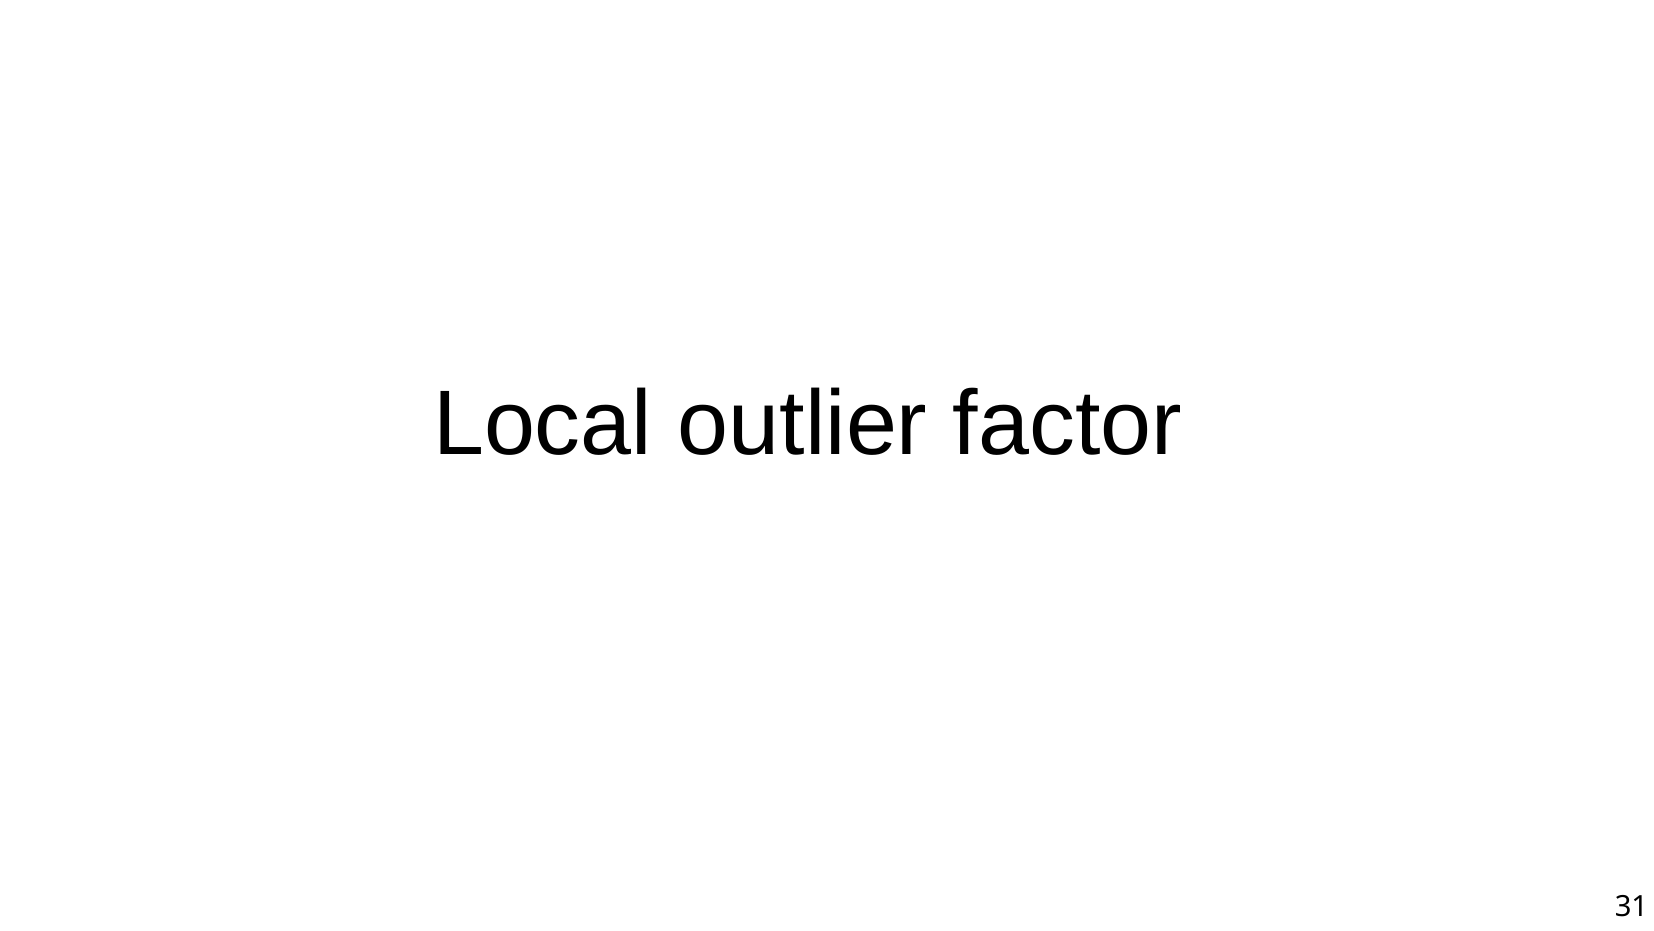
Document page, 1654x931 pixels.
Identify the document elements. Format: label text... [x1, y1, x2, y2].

title Local outlier factor [64, 345, 1553, 501]
